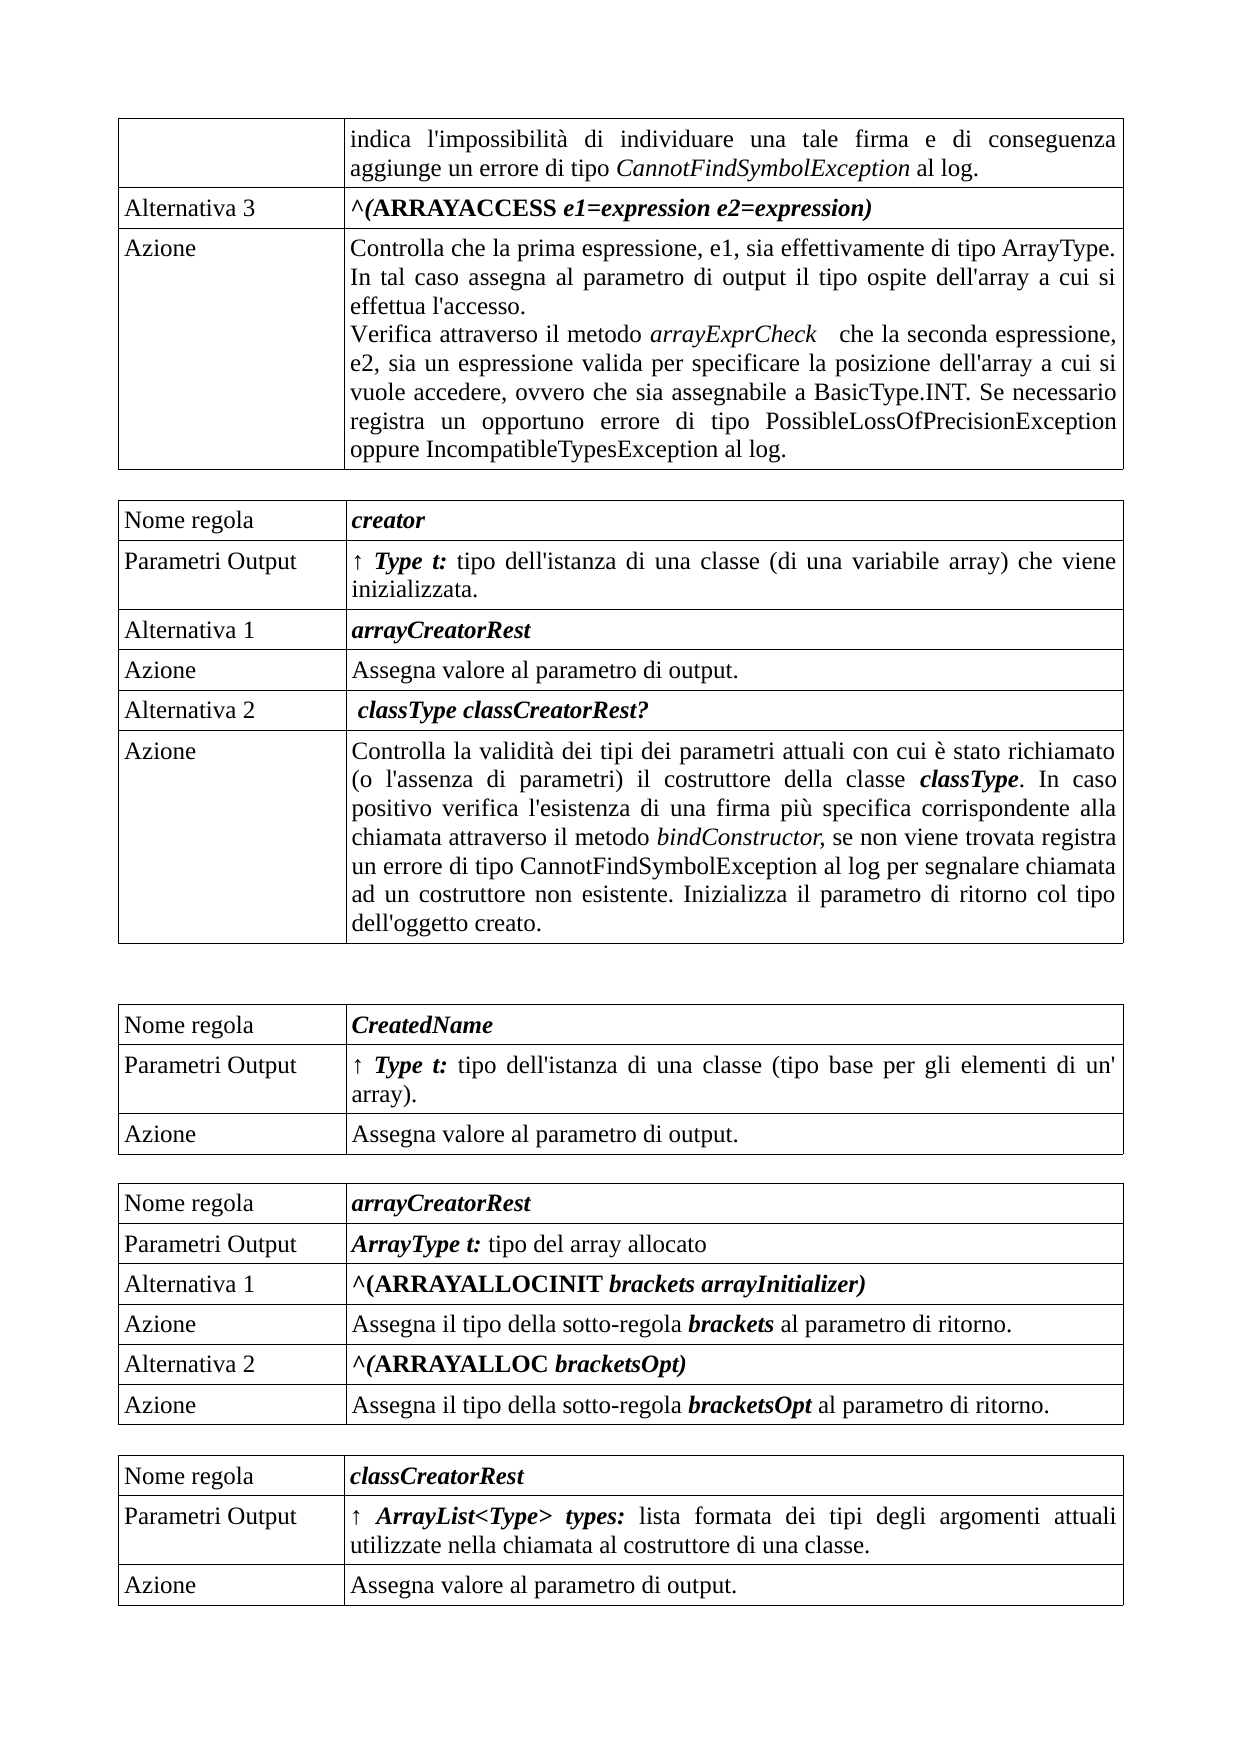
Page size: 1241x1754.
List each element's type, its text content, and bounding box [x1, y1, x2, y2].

table_cell indica l'impossibilità di individuare una tale firma e di conseguenza aggiunge un errore di tipo CannotFindSymbolException al log. [345, 119, 1123, 187]
table_cell Parametri Output [119, 1045, 346, 1113]
table_cell Azione [119, 731, 346, 943]
table_cell ↑ Type t: tipo dell'istanza di una classe (tipo base per gli elementi di un' array). [347, 1045, 1123, 1113]
table_cell Azione [119, 1385, 346, 1424]
table_header Nome regola [119, 501, 346, 540]
table_cell Azione [119, 650, 346, 690]
table_cell ↑ Type t: tipo dell'istanza di una classe (di una variabile array) che viene inizializzata. [347, 541, 1123, 609]
table_cell Assegna il tipo della sotto-regola brackets al parametro di ritorno. [347, 1305, 1123, 1344]
table_cell ↑ ArrayList<Type> types: lista formata dei tipi degli argomenti attuali utilizzate nella chiamata al costruttore di una classe. [345, 1496, 1123, 1564]
table_cell Assegna valore al parametro di output. [347, 1114, 1123, 1154]
table_cell Parametri Output [119, 541, 346, 609]
table_cell [119, 119, 344, 187]
table_cell Assegna il tipo della sotto-regola bracketsOpt al parametro di ritorno. [347, 1385, 1123, 1424]
table_cell ^(ARRAYALLOC bracketsOpt) [347, 1345, 1123, 1384]
table_header Nome regola [119, 1005, 346, 1044]
table_cell classType classCreatorRest? [347, 691, 1123, 730]
table_cell arrayCreatorRest [347, 610, 1123, 649]
table_cell Azione [119, 229, 344, 469]
table_cell Assegna valore al parametro di output. [347, 650, 1123, 690]
table_cell Alternativa 1 [119, 1264, 346, 1303]
table_cell Parametri Output [119, 1496, 344, 1564]
table_cell Alternativa 3 [119, 188, 344, 227]
table_cell Parametri Output [119, 1224, 346, 1263]
table_cell Assegna valore al parametro di output. [345, 1565, 1123, 1605]
table_header Nome regola [119, 1184, 346, 1223]
table_cell Controlla la validità dei tipi dei parametri attuali con cui è stato richiamato (o l'assenza di parametri) il costruttore della classe classType. In caso positivo verifica l'esistenza di una firma più specifica corrispondente alla chiamata attraverso il metodo bindConstructor, se non viene trovata registra un errore di tipo CannotFindSymbolException al log per segnalare chiamata ad un costruttore non esistente. Inizializza il parametro di ritorno col tipo dell'oggetto creato. [347, 731, 1123, 943]
table_cell Alternativa 2 [119, 691, 346, 730]
table_cell Alternativa 1 [119, 610, 346, 649]
table_cell Controlla che la prima espressione, e1, sia effettivamente di tipo ArrayType. In tal caso assegna al parametro di output il tipo ospite dell'array a cui si effettua l'accesso. Verifica attraverso il metodo arrayExprCheck che la seconda espressione, e2, sia un espressione valida per specificare la posizione dell'array a cui si vuole accedere, ovvero che sia assegnabile a BasicType.INT. Se necessario registra un opportuno errore di tipo PossibleLossOfPrecisionException oppure IncompatibleTypesException al log. [345, 229, 1123, 469]
table_cell ^(ARRAYACCESS e1=expression e2=expression) [345, 188, 1123, 227]
table_cell ArrayType t: tipo del array allocato [347, 1224, 1123, 1263]
table_header creator [347, 501, 1123, 540]
table_header classCreatorRest [345, 1456, 1123, 1495]
table_header CreatedName [347, 1005, 1123, 1044]
table_cell Azione [119, 1114, 346, 1154]
table_cell Azione [119, 1565, 344, 1605]
table_header Nome regola [119, 1456, 344, 1495]
table_cell Alternativa 2 [119, 1345, 346, 1384]
table_cell ^(ARRAYALLOCINIT brackets arrayInitializer) [347, 1264, 1123, 1303]
table_cell Azione [119, 1305, 346, 1344]
table_header arrayCreatorRest [347, 1184, 1123, 1223]
